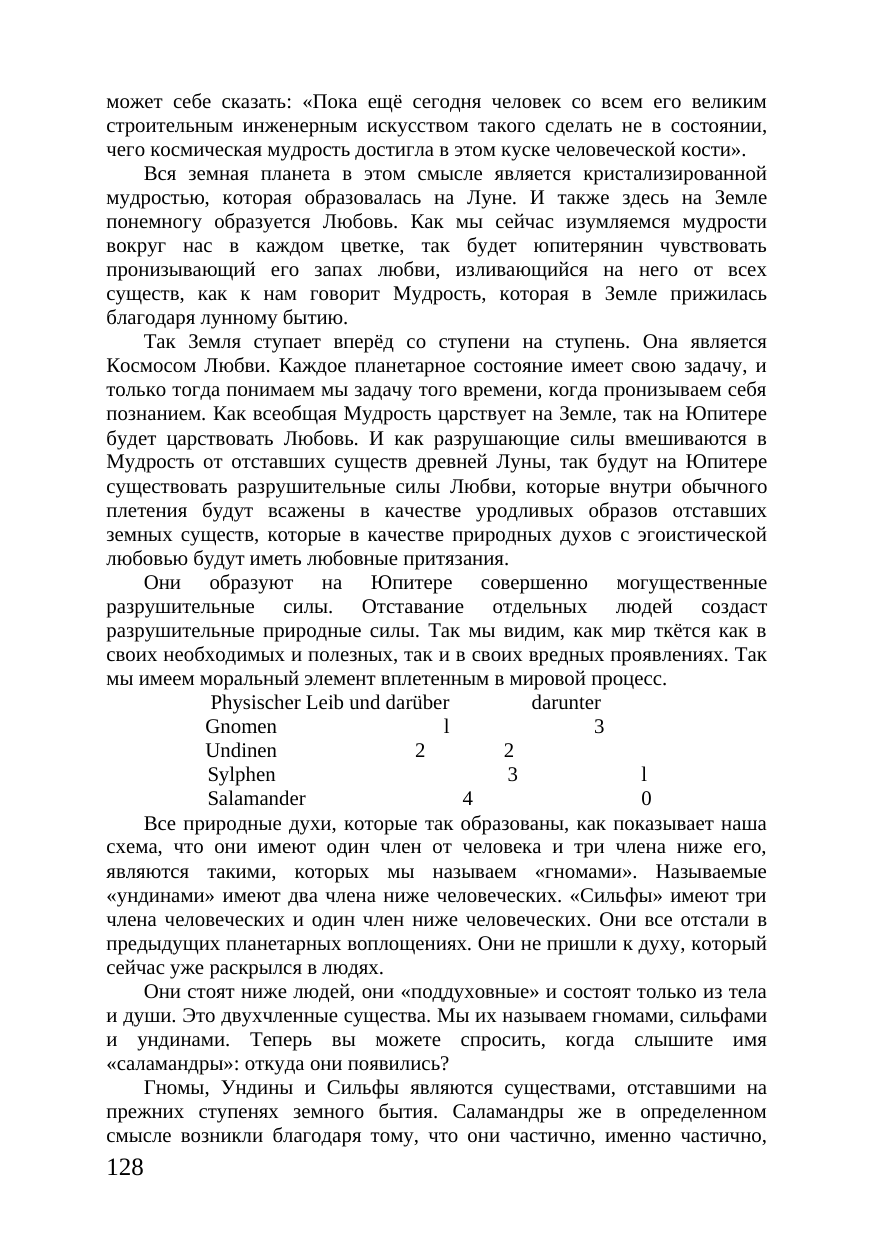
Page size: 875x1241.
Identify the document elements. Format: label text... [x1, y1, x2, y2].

text Undinen 2 2 [177, 738, 768, 762]
text Salamander 4 0 [106, 786, 768, 810]
text Они стоят ниже людей, они «поддуховные» и состоят только из тела и души. Это двухчленные существа. Мы их называем гномами, сильфами и ундинами. Теперь вы можете спросить, когда слышите имя «саламандры»: откуда они появились? [106, 979, 768, 1075]
text Sylphen 3 l [106, 762, 768, 786]
text Все природные духи, которые так образованы, как показывает наша схема, что они имеют один член от человека и три члена ниже его, являются такими, которых мы называем «гномами». Называемые «ундинами» имеют два члена ниже человеческих. «Сильфы» имеют три члена человеческих и один член ниже человеческих. Они все отстали в предыдущих планетарных воплощениях. Они не пришли к духу, который сейчас уже раскрылся в людях. [106, 810, 768, 979]
text Гномы, Ундины и Сильфы являются существами, отставшими на прежних ступенях земного бытия. Саламандры же в определенном смысле возникли благодаря тому, что они частично, именно частично, [106, 1075, 768, 1147]
text может себе сказать: «Пока ещё сегодня человек со всем его великим строительным инженерным искусством такого сделать не в состоянии, чего космическая мудрость достигла в этом куске человеческой кости». [106, 88, 768, 161]
text Gnomen l 3 [177, 714, 768, 738]
text Они образуют на Юпитере совершенно могущественные разрушительные силы. Отставание отдельных людей создаст разрушительные природные силы. Так мы видим, как мир ткётся как в своих необходимых и полезных, так и в своих вредных проявлениях. Так мы имеем моральный элемент вплетенным в мировой процесс. [106, 570, 768, 690]
text Вся земная планета в этом смысле является кристализированной мудростью, которая образовалась на Луне. И также здесь на Земле понемногу образуется Любовь. Как мы сейчас изумляемся мудрости вокруг нас в каждом цветке, так будет юпитерянин чувствовать пронизывающий его запах любви, изливающийся на него от всех существ, как к нам говорит Мудрость, которая в Земле прижилась благодаря лунному бытию. [106, 161, 768, 329]
text Physischer Leib und darüber darunter [177, 690, 768, 714]
text Так Земля ступает вперёд со ступени на ступень. Она является Космосом Любви. Каждое планетарное состояние имеет свою задачу, и только тогда понимаем мы задачу того времени, когда пронизываем себя познанием. Как всеобщая Мудрость царствует на Земле, так на Юпитере будет царствовать Любовь. И как разрушающие силы вмешиваются в Мудрость от отставших существ древней Луны, так будут на Юпитере существовать разрушительные силы Любви, которые внутри обычного плетения будут всажены в качестве уродливых образов отставших земных существ, которые в качестве природных духов с эгоистической любовью будут иметь любовные притязания. [106, 329, 768, 570]
